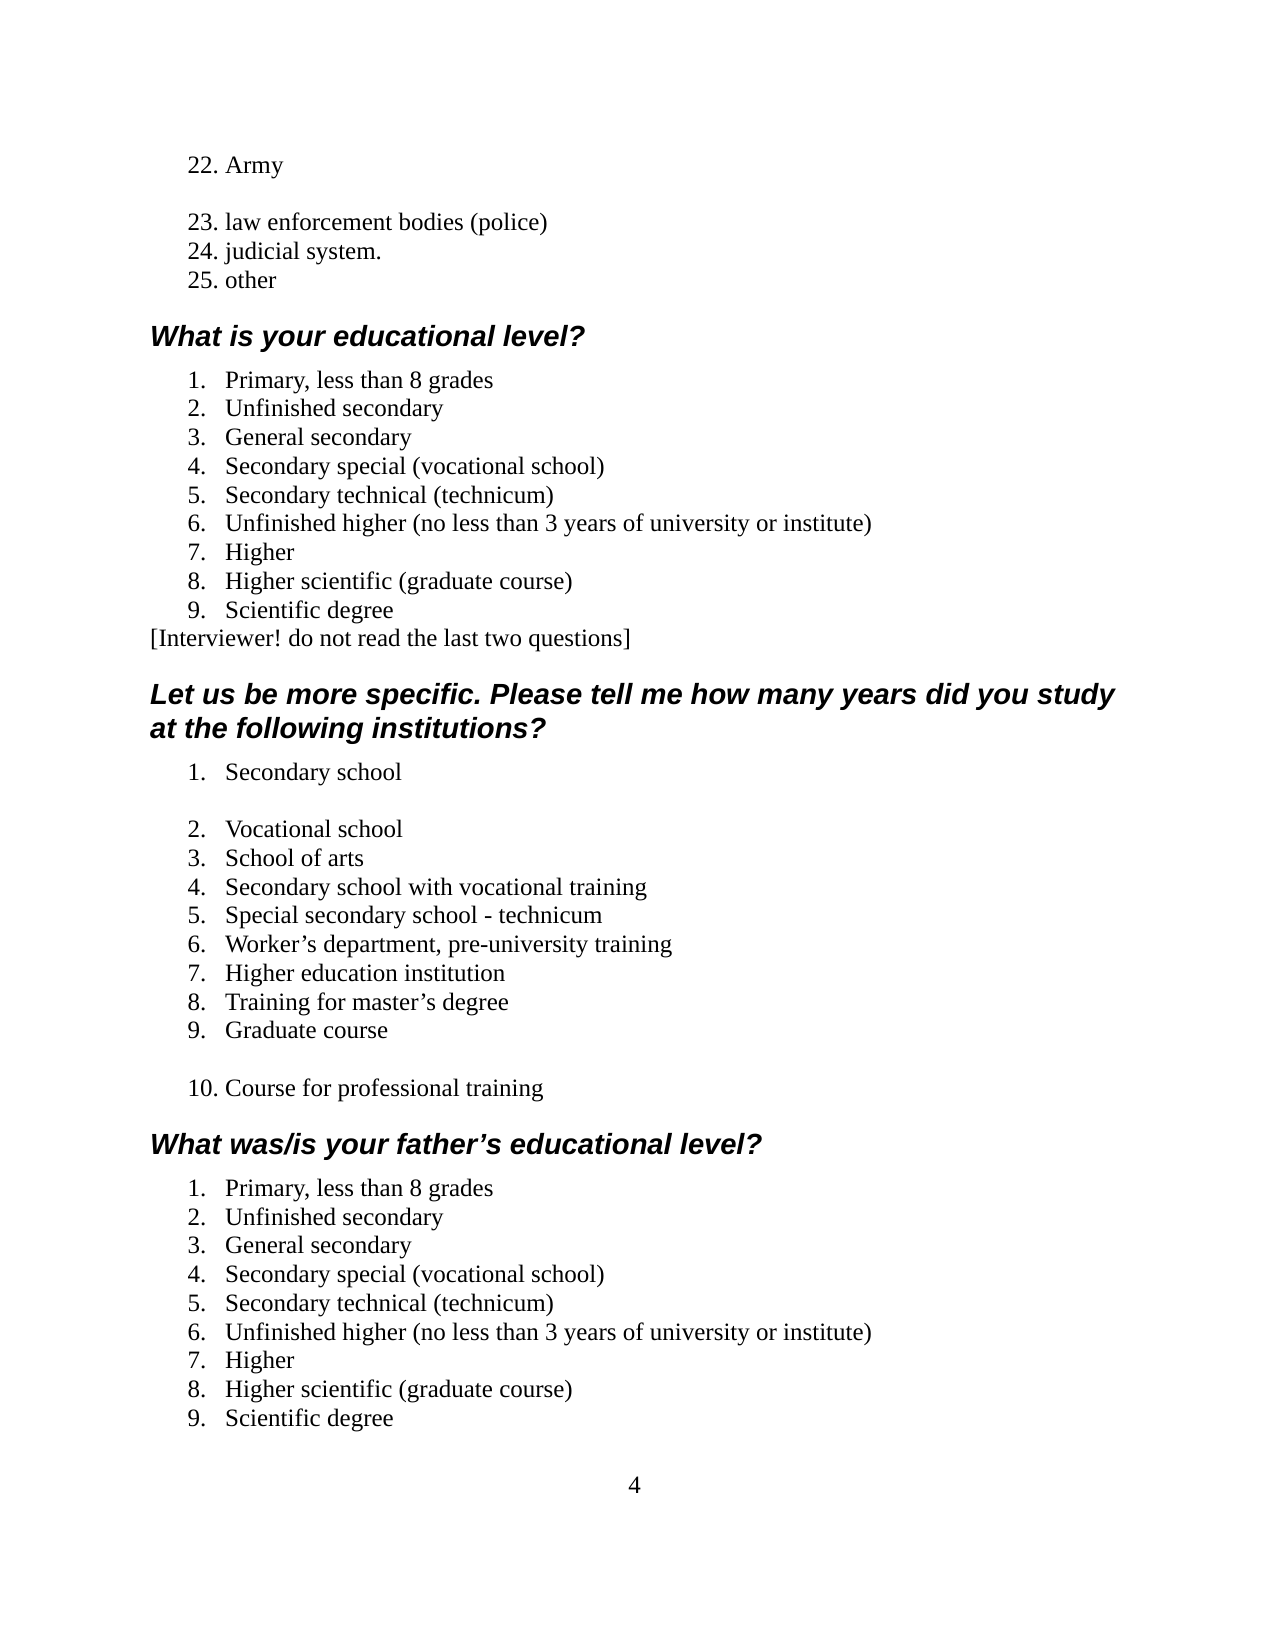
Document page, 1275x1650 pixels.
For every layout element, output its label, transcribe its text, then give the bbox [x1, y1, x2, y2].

list Vocational school [187, 814, 1125, 843]
list Secondary technical (technicum) [187, 1288, 1125, 1317]
list Graduate course [187, 1016, 1125, 1073]
list Secondary special (vocational school) [187, 1259, 1125, 1288]
list Secondary school with vocational training [187, 872, 1125, 901]
list Worker’s department, pre-university training [187, 929, 1125, 958]
list Unfinished higher (no less than 3 years of university or institute) [187, 1317, 1125, 1345]
list Unfinished higher (no less than 3 years of university or institute) [187, 508, 1125, 537]
list Secondary special (vocational school) [187, 451, 1125, 480]
list General secondary [187, 422, 1125, 451]
list General secondary [187, 1230, 1125, 1259]
list other [187, 265, 1125, 294]
list Primary, less than 8 grades [187, 365, 1125, 393]
list Higher scientific (graduate course) [187, 1374, 1125, 1403]
list law enforcement bodies (police) [187, 207, 1125, 236]
list Unfinished secondary [187, 393, 1125, 422]
list Secondary school [187, 757, 1125, 814]
subtitle Let us be more specific. Please tell me how many years did you study at the following institutions? [150, 677, 1125, 744]
list Higher education institution [187, 958, 1125, 987]
subtitle What is your educational level? [150, 319, 1125, 352]
list Higher scientific (graduate course) [187, 566, 1125, 595]
list Higher [187, 537, 1125, 566]
list Higher [187, 1345, 1125, 1374]
list Special secondary school - technicum [187, 901, 1125, 929]
list Unfinished secondary [187, 1202, 1125, 1230]
list Scientific degree [187, 595, 1125, 623]
list Army [187, 150, 1125, 207]
list Secondary technical (technicum) [187, 480, 1125, 508]
list School of arts [187, 843, 1125, 872]
subtitle What was/is your father’s educational level? [150, 1127, 1125, 1160]
list judicial system. [187, 236, 1125, 265]
list Scientific degree [187, 1403, 1125, 1432]
list Primary, less than 8 grades [187, 1173, 1125, 1202]
list Training for master’s degree [187, 987, 1125, 1016]
text [Interviewer! do not read the last two questions] [150, 623, 1125, 652]
list Course for professional training [187, 1073, 1125, 1102]
